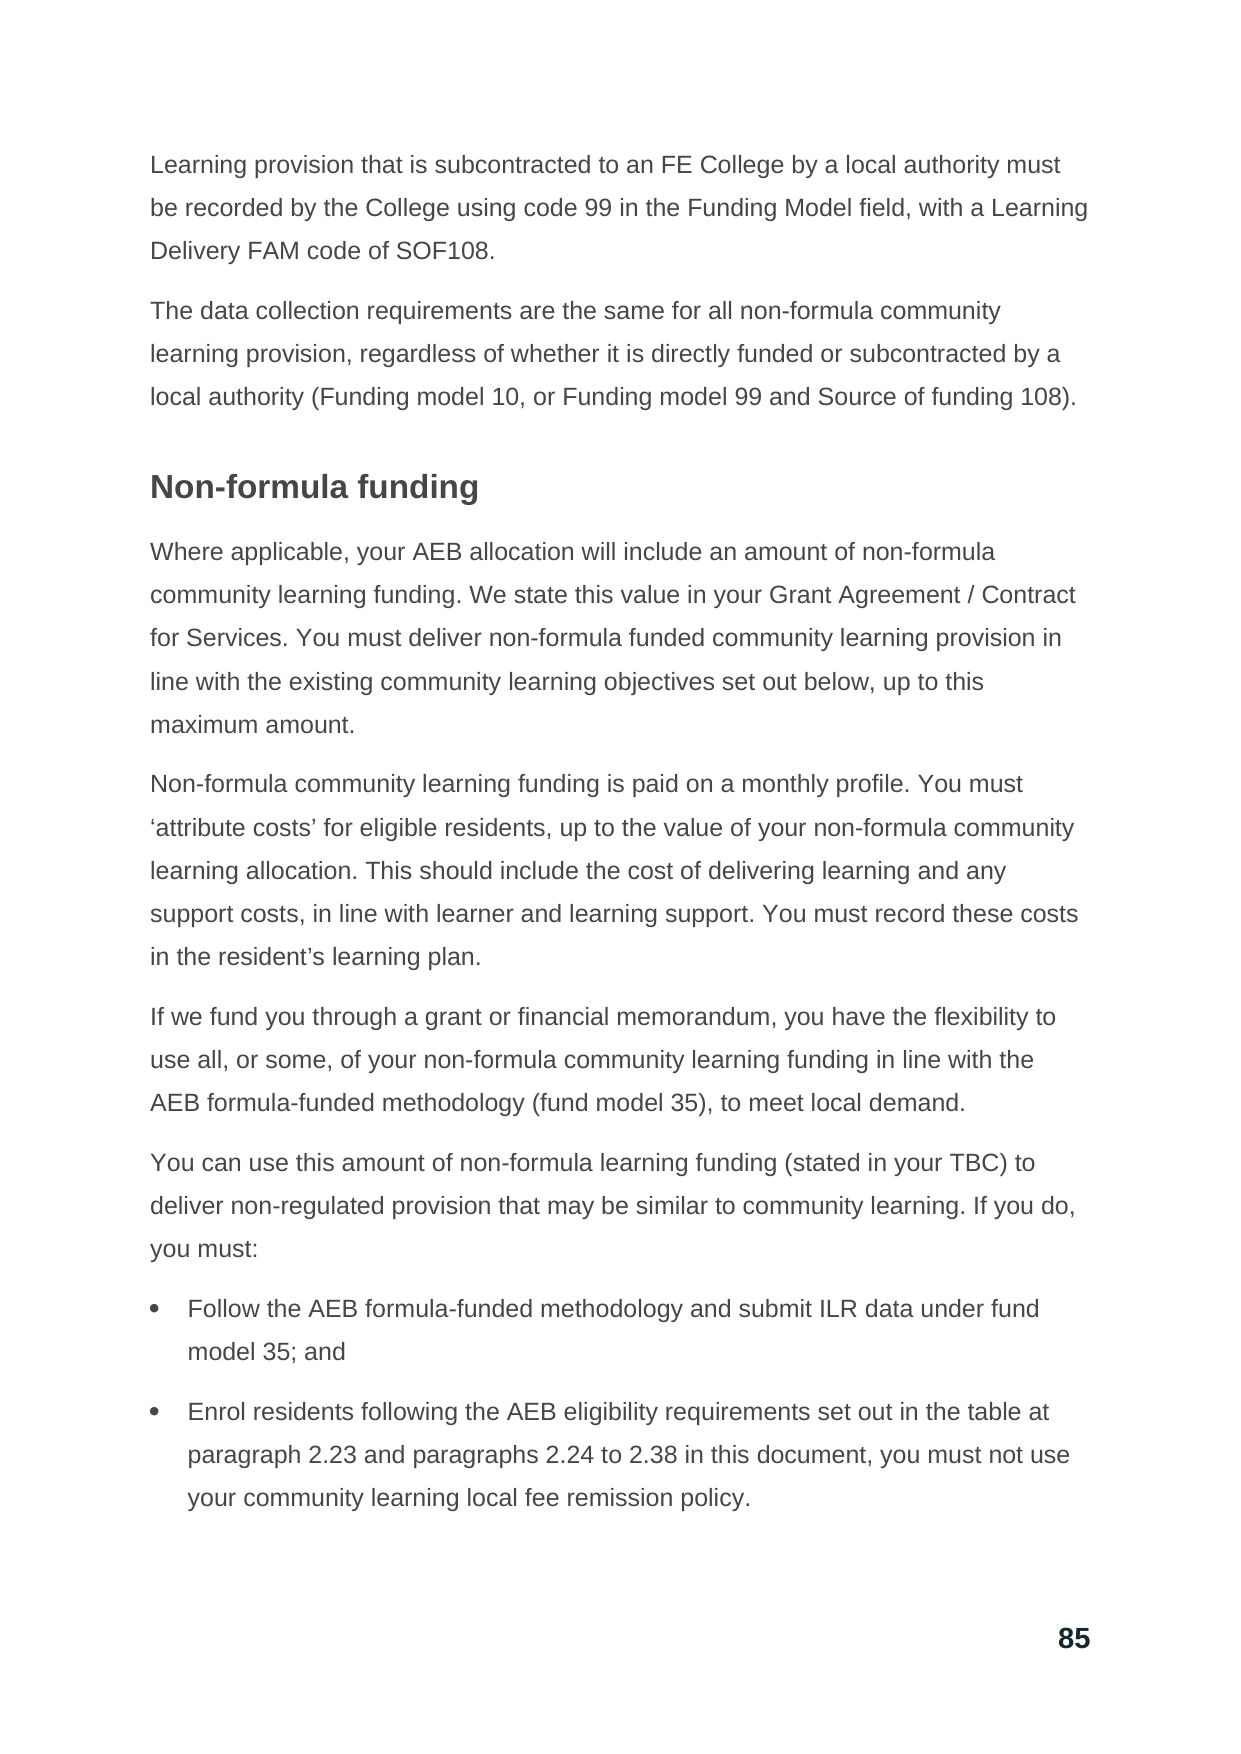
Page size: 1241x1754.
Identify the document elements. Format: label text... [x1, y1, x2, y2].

text Non-formula community learning funding is paid on a monthly profile. You must ‘attribute costs’ for eligible residents, up to the value of your non-formula community learning allocation. This should include the cost of delivering learning and any support costs, in line with learner and learning support. You must record these costs in the resident’s learning plan. [150, 769, 1090, 971]
text Where applicable, your AEB allocation will include an amount of non-formula community learning funding. We state this value in your Grant Agreement / Contract for Services. You must deliver non-formula funded community learning provision in line with the existing community learning objectives set out below, up to this maximum amount. [150, 537, 1090, 738]
text Learning provision that is subcontracted to an FE College by a local authority must be recorded by the College using code 99 in the Funding Model field, with a Learning Delivery FAM code of SOF108. [150, 150, 1090, 265]
text If we fund you through a grant or financial memorandum, you have the flexibility to use all, or some, of your non-formula community learning funding in line with the AEB formula-funded methodology (fund model 35), to meet local demand. [150, 1002, 1090, 1117]
list Follow the AEB formula-funded methodology and submit ILR data under fund model 35; and [150, 1294, 1090, 1366]
subtitle Non-formula funding [150, 467, 1090, 506]
text The data collection requirements are the same for all non-formula community learning provision, regardless of whether it is directly funded or subcontracted by a local authority (Funding model 10, or Funding model 99 and Source of funding 108). [150, 296, 1090, 411]
list Enrol residents following the AEB eligibility requirements set out in the table at paragraph 2.23 and paragraphs 2.24 to 2.38 in this document, you must not use your community learning local fee remission policy. [150, 1397, 1090, 1512]
text You can use this amount of non-formula learning funding (stated in your TBC) to deliver non-regulated provision that may be similar to community learning. If you do, you must: [150, 1148, 1090, 1263]
